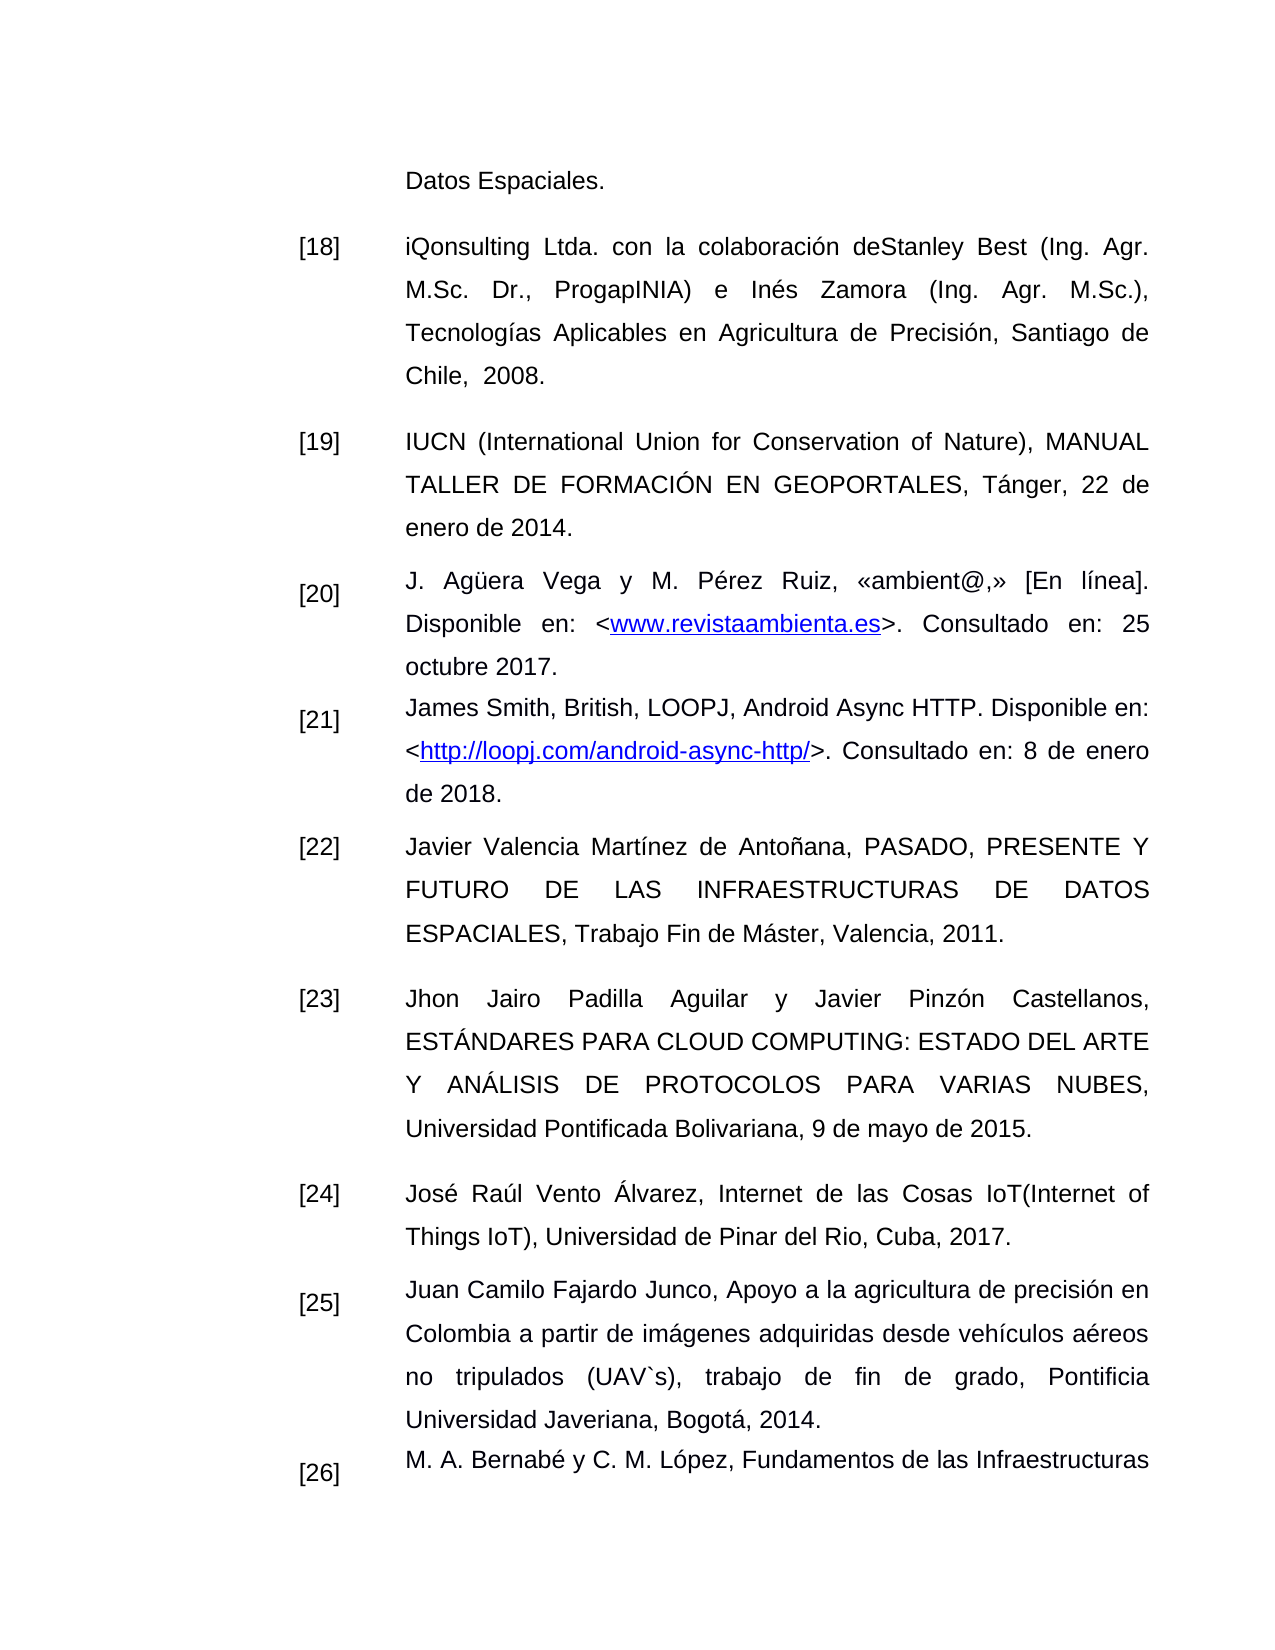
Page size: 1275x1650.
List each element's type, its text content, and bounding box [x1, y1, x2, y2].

table_cell [293, 148, 399, 213]
table_cell iQonsulting Ltda. con la colaboración deStanley Best (Ing. Agr. M.Sc. Dr., ProgapINIA) e Inés Zamora (Ing. Agr. M.Sc.), Tecnologías Aplicables en Agricultura de Precisión, Santiago de Chile, 2008. [399, 213, 1156, 408]
table_cell [21] [293, 687, 399, 814]
table_cell Javier Valencia Martínez de Antoñana, PASADO, PRESENTE Y FUTURO DE LAS INFRAESTRUCTURAS DE DATOS ESPACIALES, Trabajo Fin de Máster, Valencia, 2011. [399, 814, 1156, 966]
table_cell Juan Camilo Fajardo Junco, Apoyo a la agricultura de precisión en Colombia a partir de imágenes adquiridas desde vehículos aéreos no tripulados (UAV`s), trabajo de fin de grado, Pontificia Universidad Javeriana, Bogotá, 2014. [399, 1270, 1156, 1439]
table_cell [25] [293, 1270, 399, 1439]
table_cell [22] [293, 814, 399, 966]
table_cell IUCN (International Union for Conservation of Nature), MANUAL TALLER DE FORMACIÓN EN GEOPORTALES, Tánger, 22 de enero de 2014. [399, 408, 1156, 560]
table_cell Jhon Jairo Padilla Aguilar y Javier Pinzón Castellanos, ESTÁNDARES PARA CLOUD COMPUTING: ESTADO DEL ARTE Y ANÁLISIS DE PROTOCOLOS PARA VARIAS NUBES, Universidad Pontificada Bolivariana, 9 de mayo de 2015. [399, 966, 1156, 1161]
table_cell [20] [293, 560, 399, 687]
table_cell José Raúl Vento Álvarez, Internet de las Cosas IoT(Internet of Things IoT), Universidad de Pinar del Rio, Cuba, 2017. [399, 1161, 1156, 1269]
table_cell M. A. Bernabé y C. M. López, Fundamentos de las Infraestructuras [399, 1440, 1156, 1493]
table_cell [19] [293, 408, 399, 560]
table_cell [18] [293, 213, 399, 408]
table_cell Datos Espaciales. [399, 148, 1156, 213]
table_cell [24] [293, 1161, 399, 1269]
table_cell J. Agüera Vega y M. Pérez Ruiz, «ambient@,» [En línea]. Disponible en: <www.revistaambienta.es>. Consultado en: 25 octubre 2017. [399, 560, 1156, 687]
table_cell [23] [293, 966, 399, 1161]
table_cell James Smith, British, LOOPJ, Android Async HTTP. Disponible en: <http://loopj.com/android-async-http/>. Consultado en: 8 de enero de 2018. [399, 687, 1156, 814]
table_cell [26] [293, 1440, 399, 1493]
